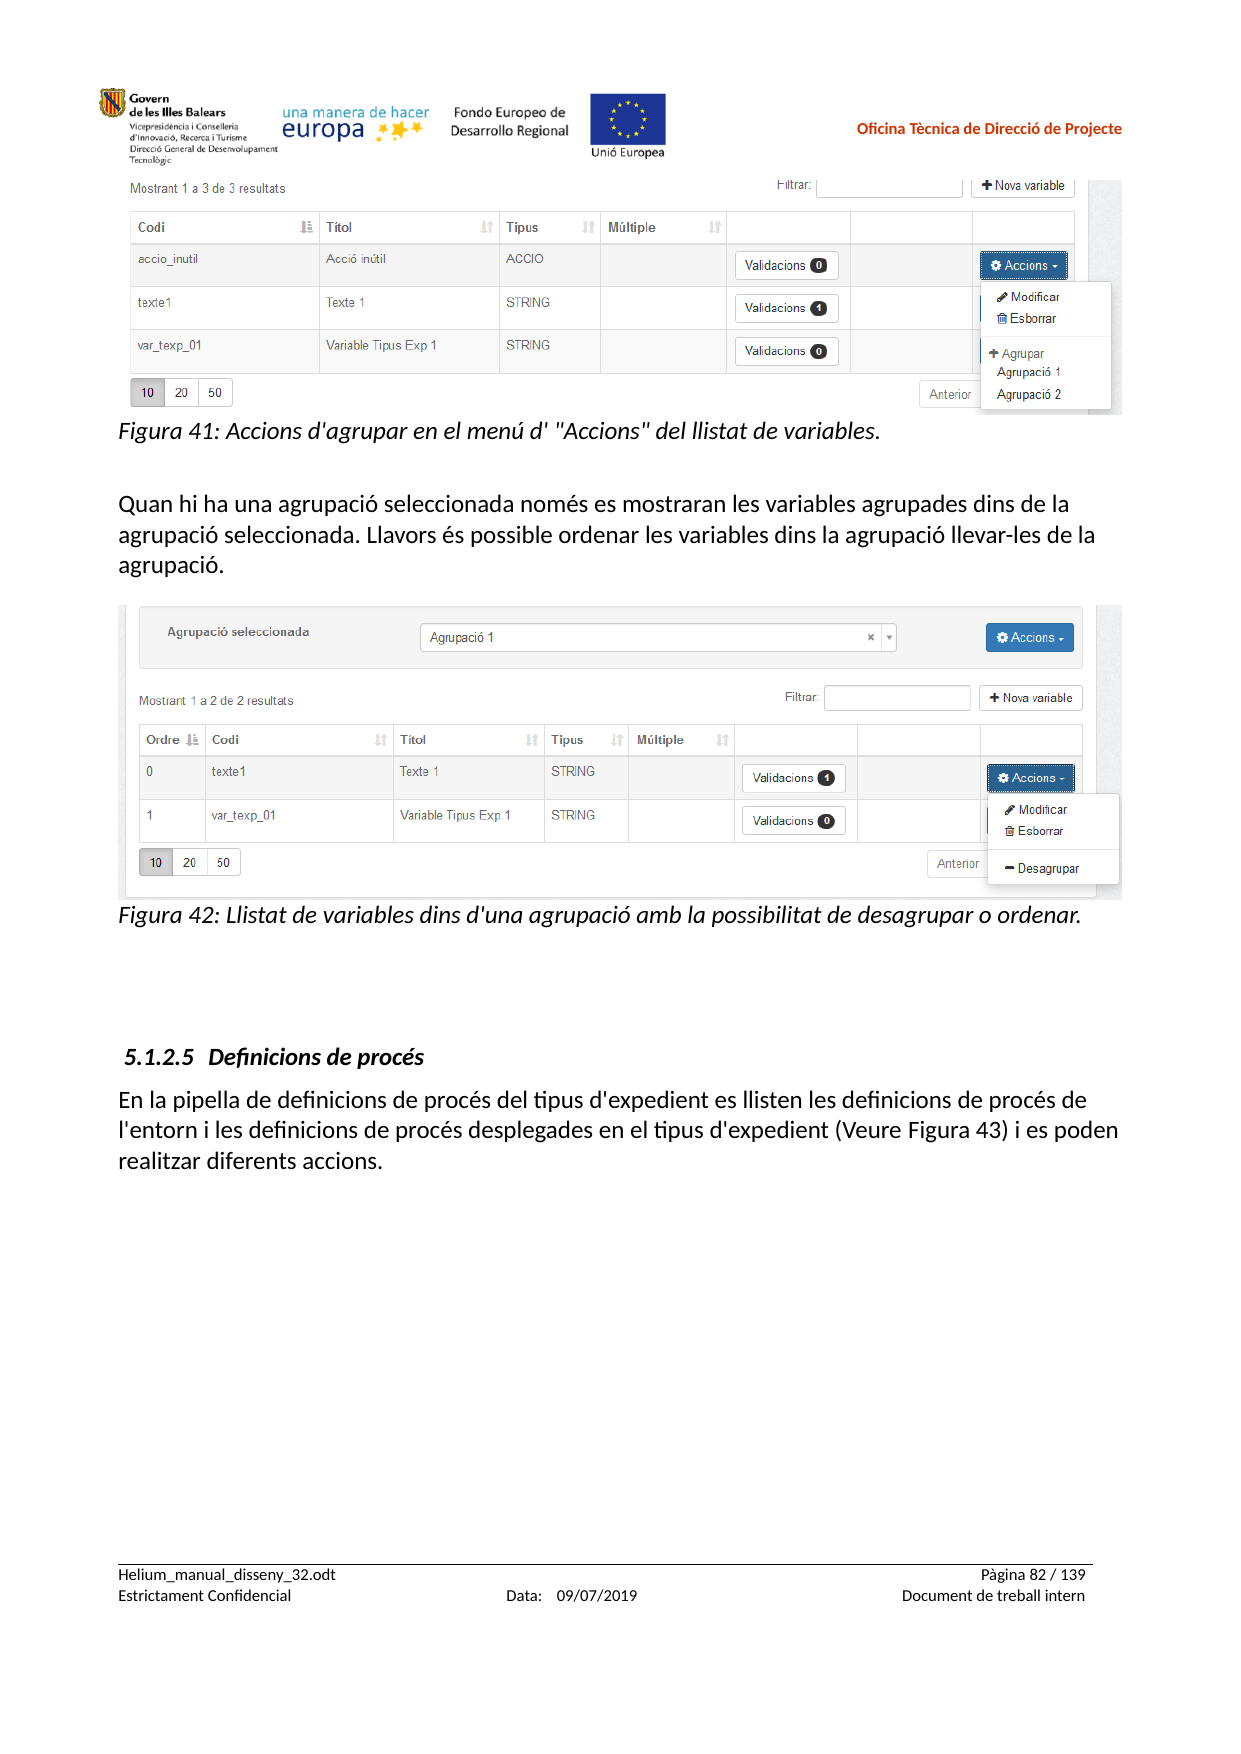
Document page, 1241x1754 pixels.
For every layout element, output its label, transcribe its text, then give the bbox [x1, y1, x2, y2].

picture [118, 180, 1123, 415]
text En la pipella de definicions de procés del tipus d'expedient es llisten les definicions de procés de l'entorn i les definicions de procés desplegades en el tipus d'expedient (Veure Figura 43) i es poden realitzar diferents accions. [118, 1084, 1122, 1175]
picture [118, 605, 1123, 900]
picture [99, 87, 668, 166]
subtitle Definicions de procés [118, 1041, 1122, 1071]
text Quan hi ha una agrupació seleccionada només es mostraran les variables agrupades dins de la agrupació seleccionada. Llavors és possible ordenar les variables dins la agrupació llevar-les de la agrupació. [118, 488, 1122, 580]
text Figura 41: Accions d'agrupar en el menú d' "Accions" del llistat de variables. [118, 415, 1122, 445]
text Figura 42: Llistat de variables dins d'una agrupació amb la possibilitat de desagrupar o ordenar. [118, 900, 1122, 930]
